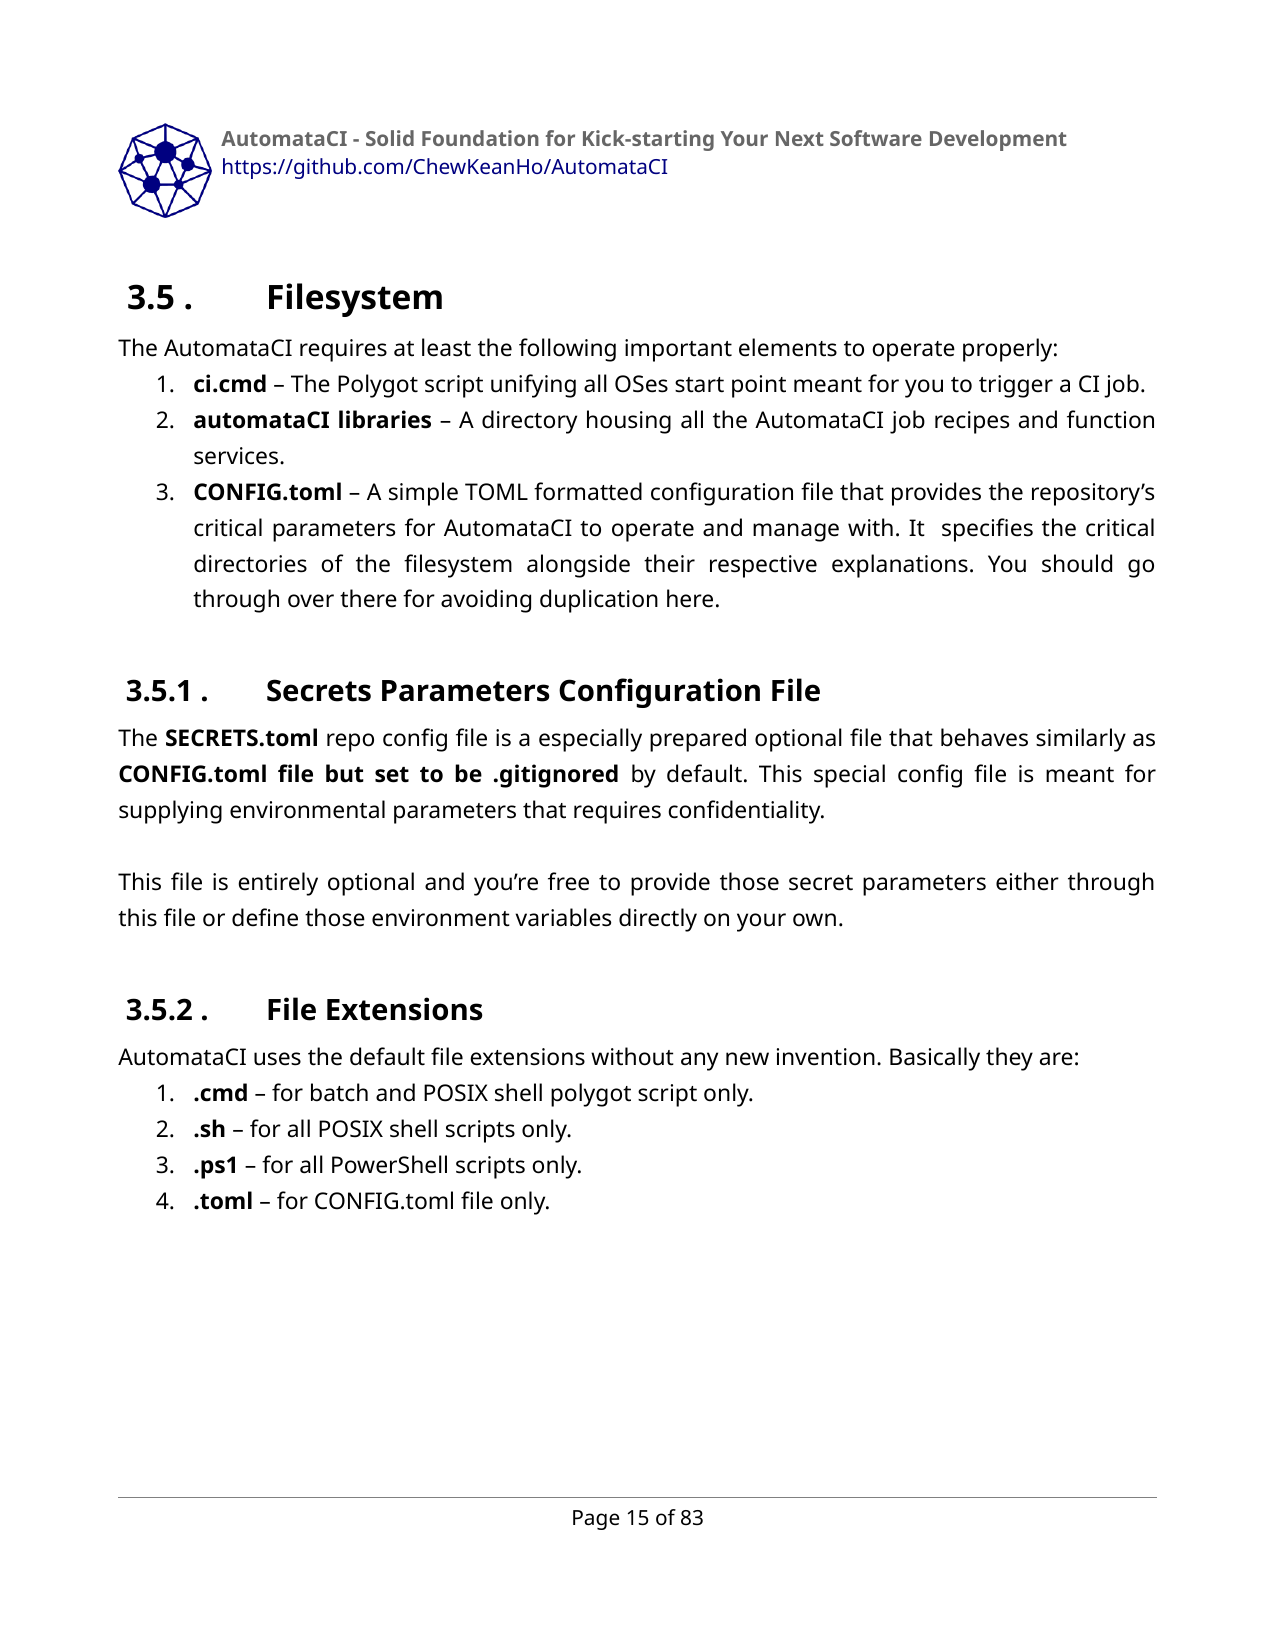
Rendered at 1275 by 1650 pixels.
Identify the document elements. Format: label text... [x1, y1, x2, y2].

text The SECRETS.toml repo config file is a especially prepared optional file that behaves similarly as CONFIG.toml file but set to be .gitignored by default. This special config file is meant for supplying environmental parameters that requires confidentiality. [118, 722, 1157, 826]
text The AutomataCI requires at least the following important elements to operate properly: [118, 332, 1157, 363]
text This file is entirely optional and you’re free to provide those secret parameters either through this file or define those environment variables directly on your own. [118, 866, 1157, 933]
list .sh – for all POSIX shell scripts only. [156, 1113, 1157, 1144]
subtitle Filesystem [118, 274, 1157, 319]
list CONFIG.toml – A simple TOML formatted configuration file that provides the repository’s critical parameters for AutomataCI to operate and manage with. It specifies the critical directories of the filesystem alongside their respective explanations. You should go through over there for avoiding duplication here. [156, 476, 1157, 615]
subtitle File Extensions [118, 988, 1157, 1028]
subtitle Secrets Parameters Configuration File [118, 670, 1157, 710]
picture [118, 123, 212, 218]
list automataCI libraries – A directory housing all the AutomataCI job recipes and function services. [156, 404, 1157, 471]
text AutomataCI uses the default file extensions without any new invention. Basically they are: [118, 1041, 1157, 1072]
list .cmd – for batch and POSIX shell polygot script only. [156, 1077, 1157, 1108]
list ci.cmd – The Polygot script unifying all OSes start point meant for you to trigger a CI job. [156, 368, 1157, 399]
list .ps1 – for all PowerShell scripts only. [156, 1149, 1157, 1180]
list .toml – for CONFIG.toml file only. [156, 1185, 1157, 1216]
